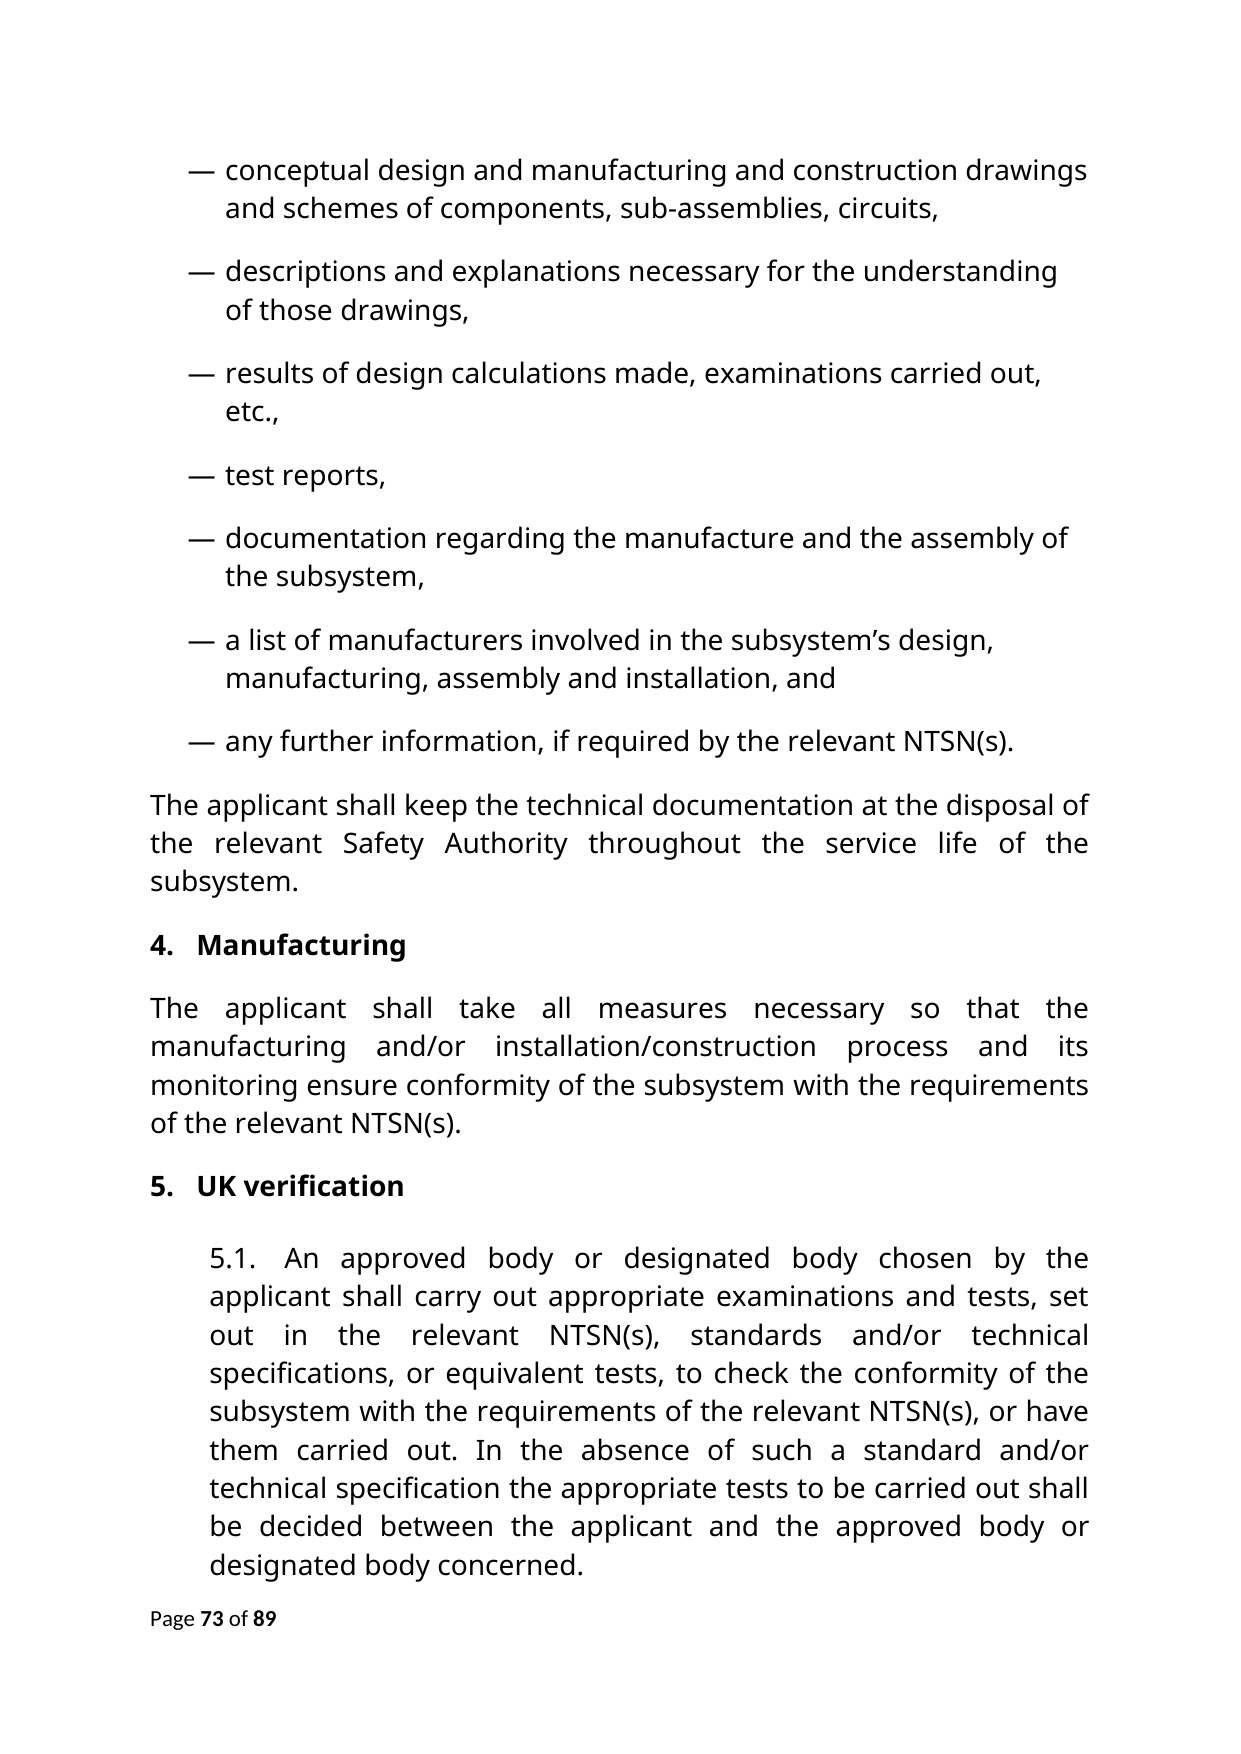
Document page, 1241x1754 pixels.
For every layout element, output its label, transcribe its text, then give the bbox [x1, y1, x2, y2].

text 4. Manufacturing [150, 925, 1090, 963]
text The applicant shall keep the technical documentation at the disposal of the relevant Safety Authority throughout the service life of the subsystem. [150, 785, 1090, 900]
list test reports, [187, 455, 1090, 493]
list An approved body or designated body chosen by the applicant shall carry out appropriate examinations and tests, set out in the relevant NTSN(s), standards and/or technical specifications, or equivalent tests, to check the conformity of the subsystem with the requirements of the relevant NTSN(s), or have them carried out. In the absence of such a standard and/or technical specification the appropriate tests to be carried out shall be decided between the applicant and the approved body or designated body concerned. [209, 1238, 1090, 1583]
text 5. UK verification [150, 1167, 1090, 1205]
list documentation regarding the manufacture and the assembly of the subsystem, [187, 518, 1090, 595]
list conceptual design and manufacturing and construction drawings and schemes of components, sub-assemblies, circuits, [187, 150, 1090, 227]
list any further information, if required by the relevant NTSN(s). [187, 722, 1090, 760]
list descriptions and explanations necessary for the understanding of those drawings, [187, 252, 1090, 328]
text The applicant shall take all measures necessary so that the manufacturing and/or installation/construction process and its monitoring ensure conformity of the subsystem with the requirements of the relevant NTSN(s). [150, 988, 1090, 1142]
list results of design calculations made, examinations carried out, etc., [187, 353, 1090, 430]
list a list of manufacturers involved in the subsystem’s design, manufacturing, assembly and installation, and [187, 620, 1090, 697]
